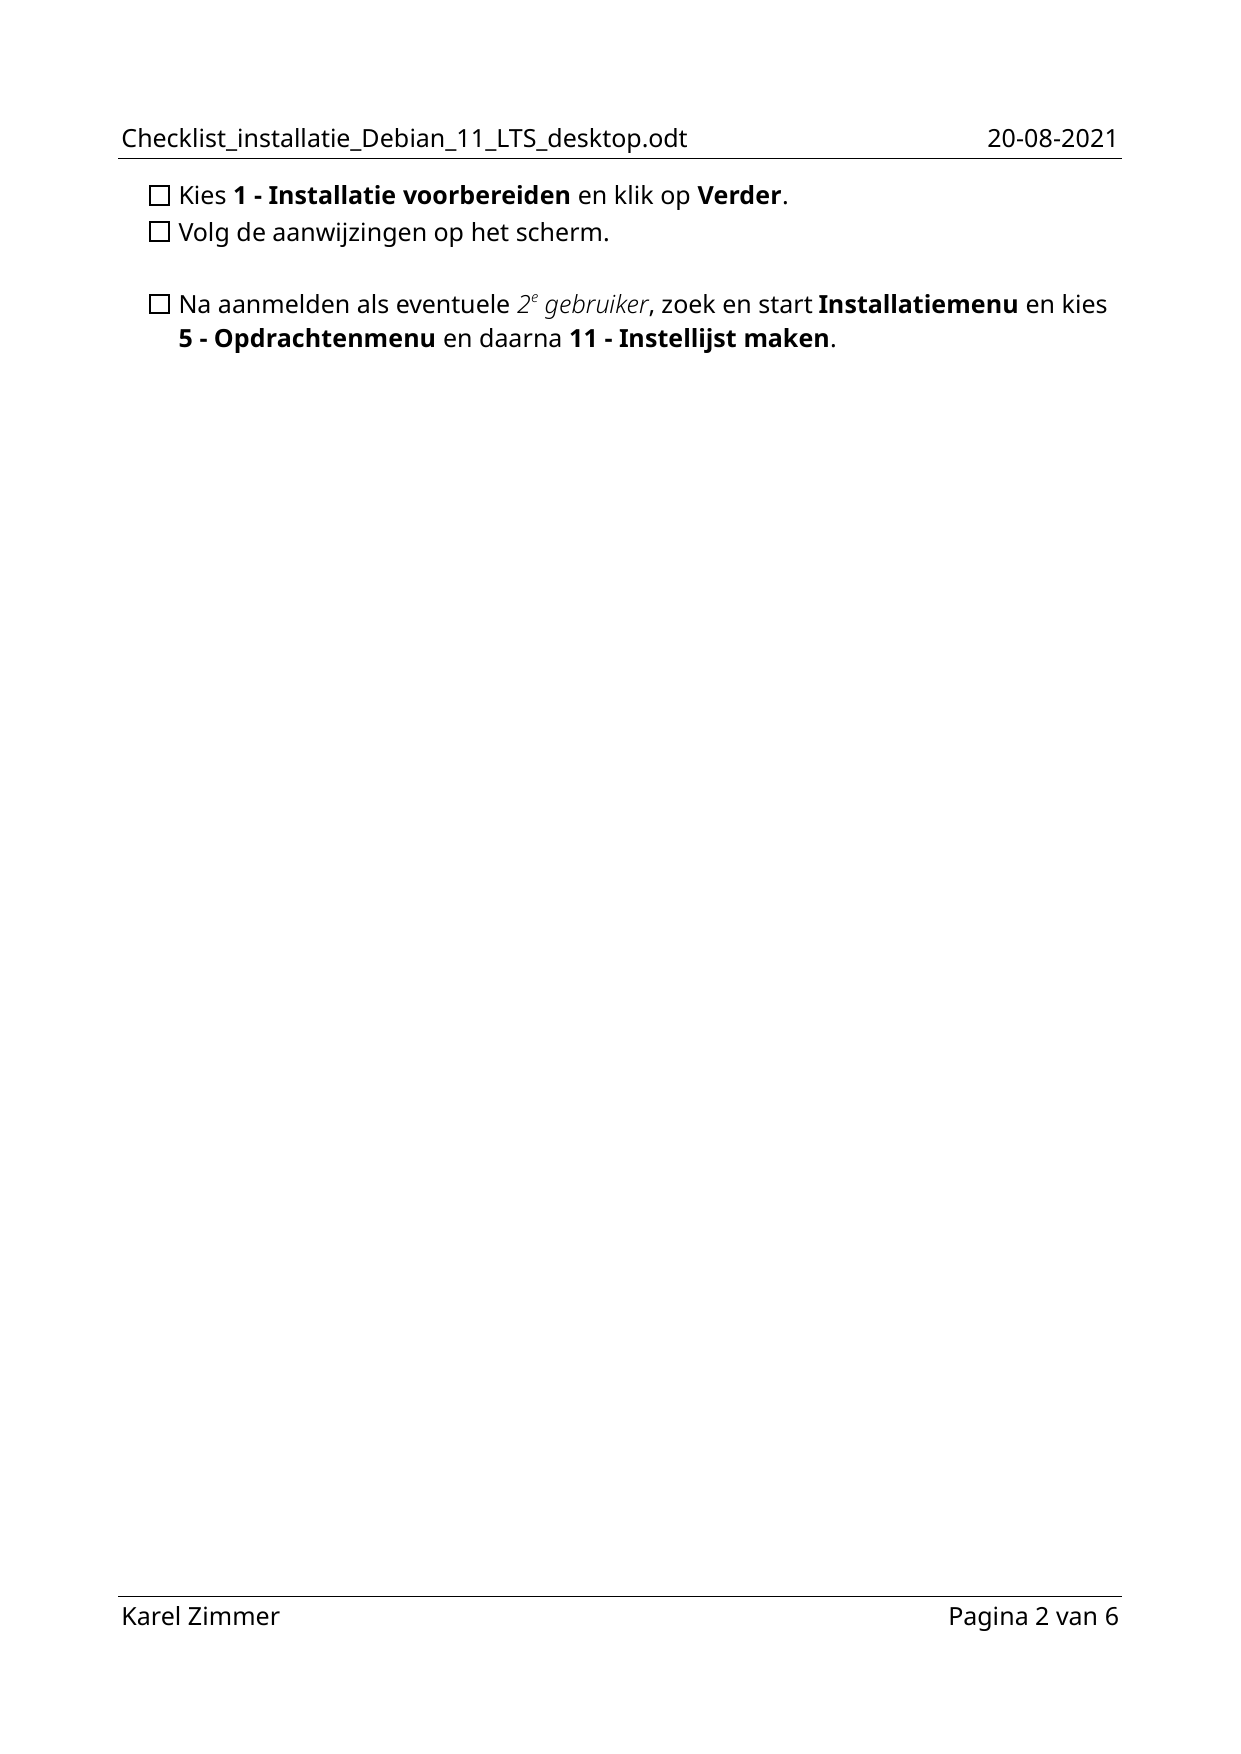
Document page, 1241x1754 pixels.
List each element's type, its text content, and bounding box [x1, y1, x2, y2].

table_cell [141, 286, 177, 356]
table_cell [141, 213, 177, 249]
table_cell Volg de aanwijzingen op het scherm. [177, 213, 1120, 249]
table_cell [177, 250, 1120, 286]
table_cell [141, 177, 177, 213]
table_cell [141, 250, 177, 286]
table_cell Kies 1 - Installatie voorbereiden en klik op Verder. [177, 177, 1120, 213]
table_cell Na aanmelden als eventuele 2e gebruiker, zoek en start Installatiemenu en kies 5 - Opdrachtenmenu en daarna 11 - Instellijst maken. [177, 286, 1120, 356]
